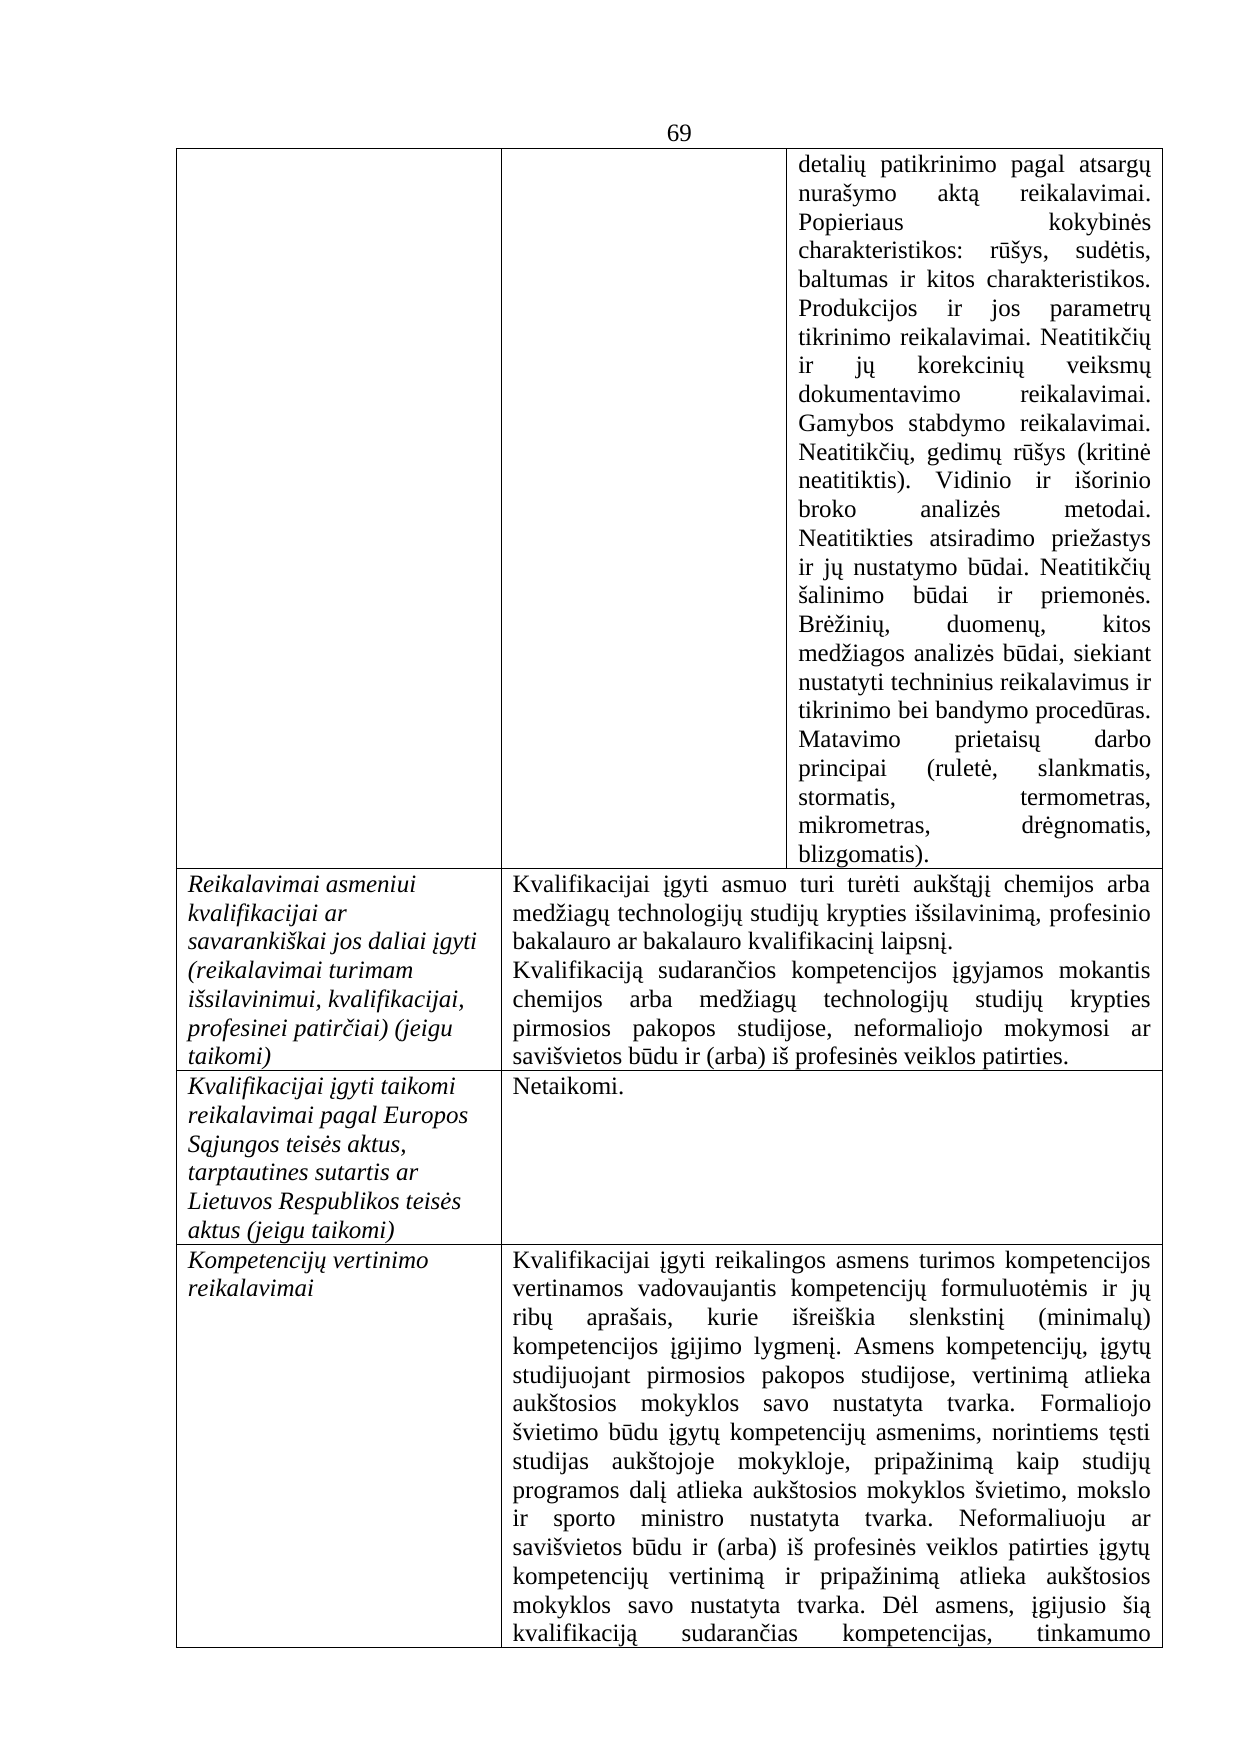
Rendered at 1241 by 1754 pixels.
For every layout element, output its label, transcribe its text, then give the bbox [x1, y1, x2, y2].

table_cell Kvalifikacijai įgyti reikalingos asmens turimos kompetencijos vertinamos vadovaujantis kompetencijų formuluotėmis ir jų ribų aprašais, kurie išreiškia slenkstinį (minimalų) kompetencijos įgijimo lygmenį. Asmens kompetencijų, įgytų studijuojant pirmosios pakopos studijose, vertinimą atlieka aukštosios mokyklos savo nustatyta tvarka. Formaliojo švietimo būdu įgytų kompetencijų asmenims, norintiems tęsti studijas aukštojoje mokykloje, pripažinimą kaip studijų programos dalį atlieka aukštosios mokyklos švietimo, mokslo ir sporto ministro nustatyta tvarka. Neformaliuoju ar savišvietos būdu ir (arba) iš profesinės veiklos patirties įgytų kompetencijų vertinimą ir pripažinimą atlieka aukštosios mokyklos savo nustatyta tvarka. Dėl asmens, įgijusio šią kvalifikaciją sudarančias kompetencijas, tinkamumo [502, 1245, 1162, 1647]
table_cell Kompetencijų vertinimo reikalavimai [177, 1245, 501, 1647]
table_cell detalių patikrinimo pagal atsargų nurašymo aktą reikalavimai. Popieriaus kokybinės charakteristikos: rūšys, sudėtis, baltumas ir kitos charakteristikos. Produkcijos ir jos parametrų tikrinimo reikalavimai. Neatitikčių ir jų korekcinių veiksmų dokumentavimo reikalavimai. Gamybos stabdymo reikalavimai. Neatitikčių, gedimų rūšys (kritinė neatitiktis). Vidinio ir išorinio broko analizės metodai. Neatitikties atsiradimo priežastys ir jų nustatymo būdai. Neatitikčių šalinimo būdai ir priemonės. Brėžinių, duomenų, kitos medžiagos analizės būdai, siekiant nustatyti techninius reikalavimus ir tikrinimo bei bandymo procedūras. Matavimo prietaisų darbo principai (ruletė, slankmatis, stormatis, termometras, mikrometras, drėgnomatis, blizgomatis). [787, 149, 1162, 868]
table_cell [177, 149, 501, 868]
table_cell Netaikomi. [502, 1071, 1162, 1244]
table_cell Kvalifikacijai įgyti asmuo turi turėti aukštąjį chemijos arba medžiagų technologijų studijų krypties išsilavinimą, profesinio bakalauro ar bakalauro kvalifikacinį laipsnį. Kvalifikaciją sudarančios kompetencijos įgyjamos mokantis chemijos arba medžiagų technologijų studijų krypties pirmosios pakopos studijose, neformaliojo mokymosi ar savišvietos būdu ir (arba) iš profesinės veiklos patirties. [502, 869, 1162, 1070]
table_cell [502, 149, 786, 868]
table_cell Kvalifikacijai įgyti taikomi reikalavimai pagal Europos Sąjungos teisės aktus, tarptautines sutartis ar Lietuvos Respublikos teisės aktus (jeigu taikomi) [177, 1071, 501, 1244]
table_cell Reikalavimai asmeniui kvalifikacijai ar savarankiškai jos daliai įgyti (reikalavimai turimam išsilavinimui, kvalifikacijai, profesinei patirčiai) (jeigu taikomi) [177, 869, 501, 1070]
